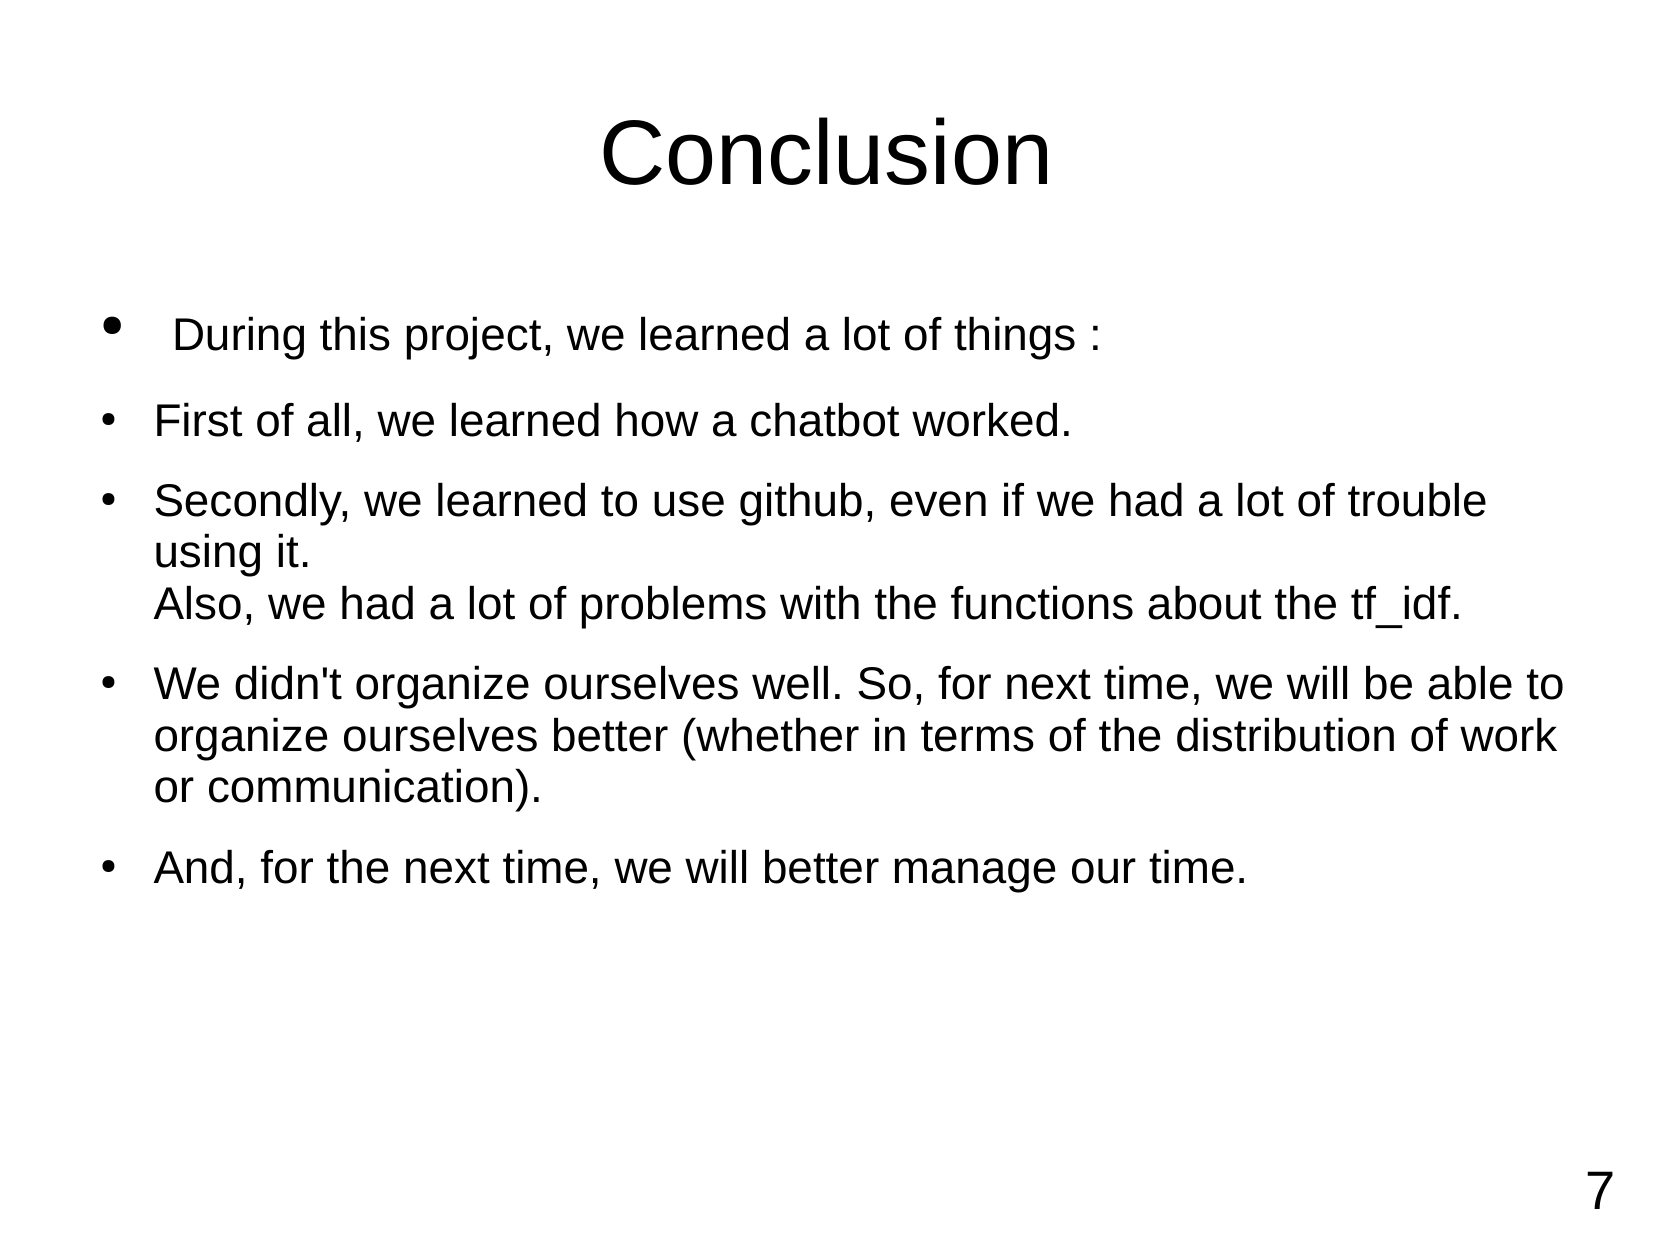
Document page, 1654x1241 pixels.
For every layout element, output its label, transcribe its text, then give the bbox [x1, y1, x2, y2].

text_box 7 [1570, 1152, 1642, 1229]
title Conclusion [82, 49, 1571, 257]
list During this project, we learned a lot of things : First of all, we learned how a chatbot worked. Secondly, we learned to use github, even if we had a lot of trouble using it. Also, we had a lot of problems with the functions about the tf_idf. We didn't organize ourselves well. So, for next time, we will be able to organize ourselves better (whether in terms of the distribution of work or communication). And, for the next time, we will better manage our time. [82, 290, 1571, 1109]
